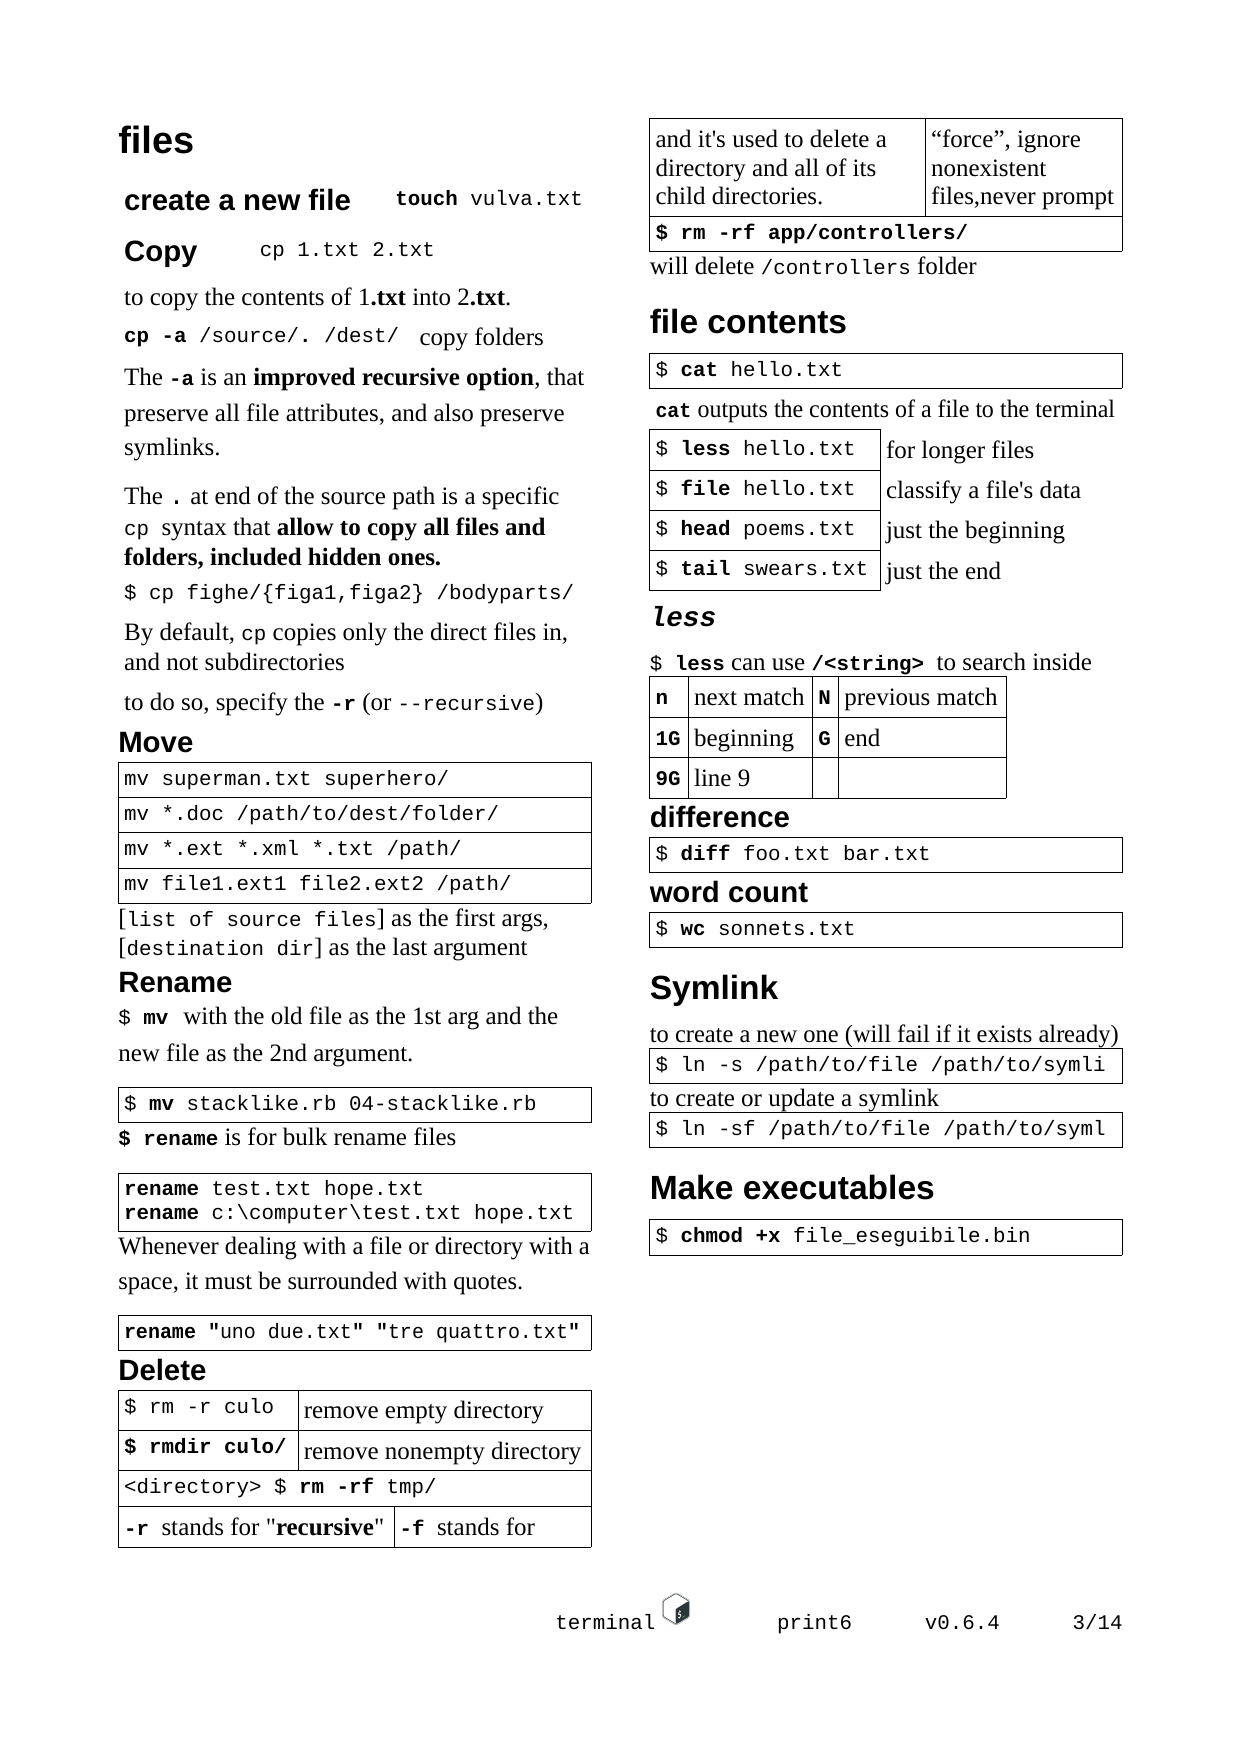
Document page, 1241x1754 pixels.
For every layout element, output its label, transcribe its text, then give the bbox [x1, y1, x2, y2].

subtitle Delete [118, 1353, 591, 1387]
table_cell just the beginning [881, 510, 1122, 550]
text $ less can use /<string> to search inside [649, 647, 1122, 676]
subtitle Make executables [649, 1168, 1122, 1207]
table_cell mv file1.ext1 file2.ext2 /path/ [119, 869, 591, 903]
table_cell cp -a /source/. /dest/ [118, 317, 413, 357]
table_cell for longer files [881, 429, 1122, 469]
text to create a new one (will fail if it exists already) [649, 1019, 1122, 1048]
table_cell $ rm -rf app/controllers/ [650, 217, 1122, 251]
table_cell to do so, specify the -r (or --recursive) [118, 681, 591, 722]
text will delete /controllers folder [649, 252, 1122, 281]
table_header rename "uno due.txt" "tre quattro.txt" [119, 1316, 591, 1350]
table_header $ ln -sf /path/to/file /path/to/syml [650, 1113, 1122, 1147]
table_header and it's used to delete a directory and all of its child directories. [650, 119, 925, 216]
table_cell <directory> $ rm -rf tmp/ [119, 1471, 591, 1506]
table_cell [839, 758, 1006, 797]
table_cell line 9 [689, 758, 812, 797]
subtitle Move [118, 725, 591, 759]
text Whenever dealing with a file or directory with a space, it must be surrounded with quotes. [118, 1232, 591, 1294]
table_cell [813, 758, 838, 797]
table_header remove empty directory [299, 1391, 591, 1430]
table_cell just the end [881, 550, 1122, 590]
table_header “force”, ignore nonexistent files,never prompt [926, 119, 1122, 216]
table_cell $ less hello.txt [650, 430, 880, 469]
subtitle files [118, 118, 591, 162]
subtitle word count [649, 875, 1122, 909]
table_cell remove nonempty directory [299, 1431, 591, 1470]
table_header n [650, 677, 688, 717]
table_header -f stands for [395, 1507, 591, 1547]
text $ rename is for bulk rename files [118, 1123, 591, 1152]
table_cell beginning [689, 718, 812, 757]
picture [655, 1588, 697, 1630]
text $ mv with the old file as the 1st arg and the new file as the 2nd argument. [118, 1001, 591, 1067]
table_header $ rm -r culo [119, 1391, 298, 1430]
table_header $ ln -s /path/to/file /path/to/symli [650, 1049, 1122, 1083]
table_cell mv *.doc /path/to/dest/folder/ [119, 798, 591, 832]
subtitle Rename [118, 965, 591, 998]
table_header mv superman.txt superhero/ [119, 763, 591, 797]
subtitle Symlink [649, 968, 1122, 1007]
table_header $ wc sonnets.txt [650, 913, 1122, 947]
table_cell Copy [118, 225, 254, 276]
table_cell By default, cp copies only the direct files in, and not subdirectories [118, 611, 591, 681]
table_cell classify a file's data [881, 470, 1122, 510]
table_cell G [813, 718, 838, 757]
table_cell 9G [650, 758, 688, 797]
table_cell $ file hello.txt [650, 471, 880, 510]
table_cell $ cp fighe/{figa1,figa2} /bodyparts/ [118, 576, 591, 611]
subtitle file contents [649, 302, 1122, 340]
subtitle less [649, 603, 1122, 634]
table_header touch vulva.txt [390, 174, 591, 225]
table_cell $ rmdir culo/ [119, 1431, 298, 1470]
table_cell $ head poems.txt [650, 511, 880, 550]
table_header $ diff foo.txt bar.txt [650, 838, 1122, 872]
text [list of source files] as the first args, [destination dir] as the last argument [118, 904, 591, 962]
table_header next match [689, 677, 812, 717]
table_cell $ tail swears.txt [650, 551, 880, 590]
table_header $ chmod +x file_eseguibile.bin [650, 1220, 1122, 1254]
table_cell cp 1.txt 2.txt [254, 225, 591, 276]
table_header $ mv stacklike.rb 04-stacklike.rb [119, 1088, 591, 1122]
table_header create a new file [118, 174, 389, 225]
table_cell mv *.ext *.xml *.txt /path/ [119, 833, 591, 867]
table_header rename test.txt hope.txt rename c:\computer\test.txt hope.txt [119, 1174, 591, 1231]
table_cell The -a is an improved recursive option, that preserve all file attributes, and also preserve symlinks. The . at end of the source path is a specific cp syntax that allow to copy all files and folders, included hidden ones. [118, 357, 591, 576]
text to create or update a symlink [649, 1084, 1122, 1112]
table_cell cat outputs the contents of a file to the terminal [650, 389, 1122, 429]
table_cell copy folders [414, 317, 591, 357]
table_header previous match [839, 677, 1006, 717]
table_cell to copy the contents of 1.txt into 2.txt. [118, 276, 591, 317]
table_cell 1G [650, 718, 688, 757]
table_header -r stands for "recursive" [119, 1507, 394, 1547]
subtitle difference [649, 800, 1122, 834]
table_header N [813, 677, 838, 717]
table_header $ cat hello.txt [650, 354, 1122, 388]
table_cell end [839, 718, 1006, 757]
